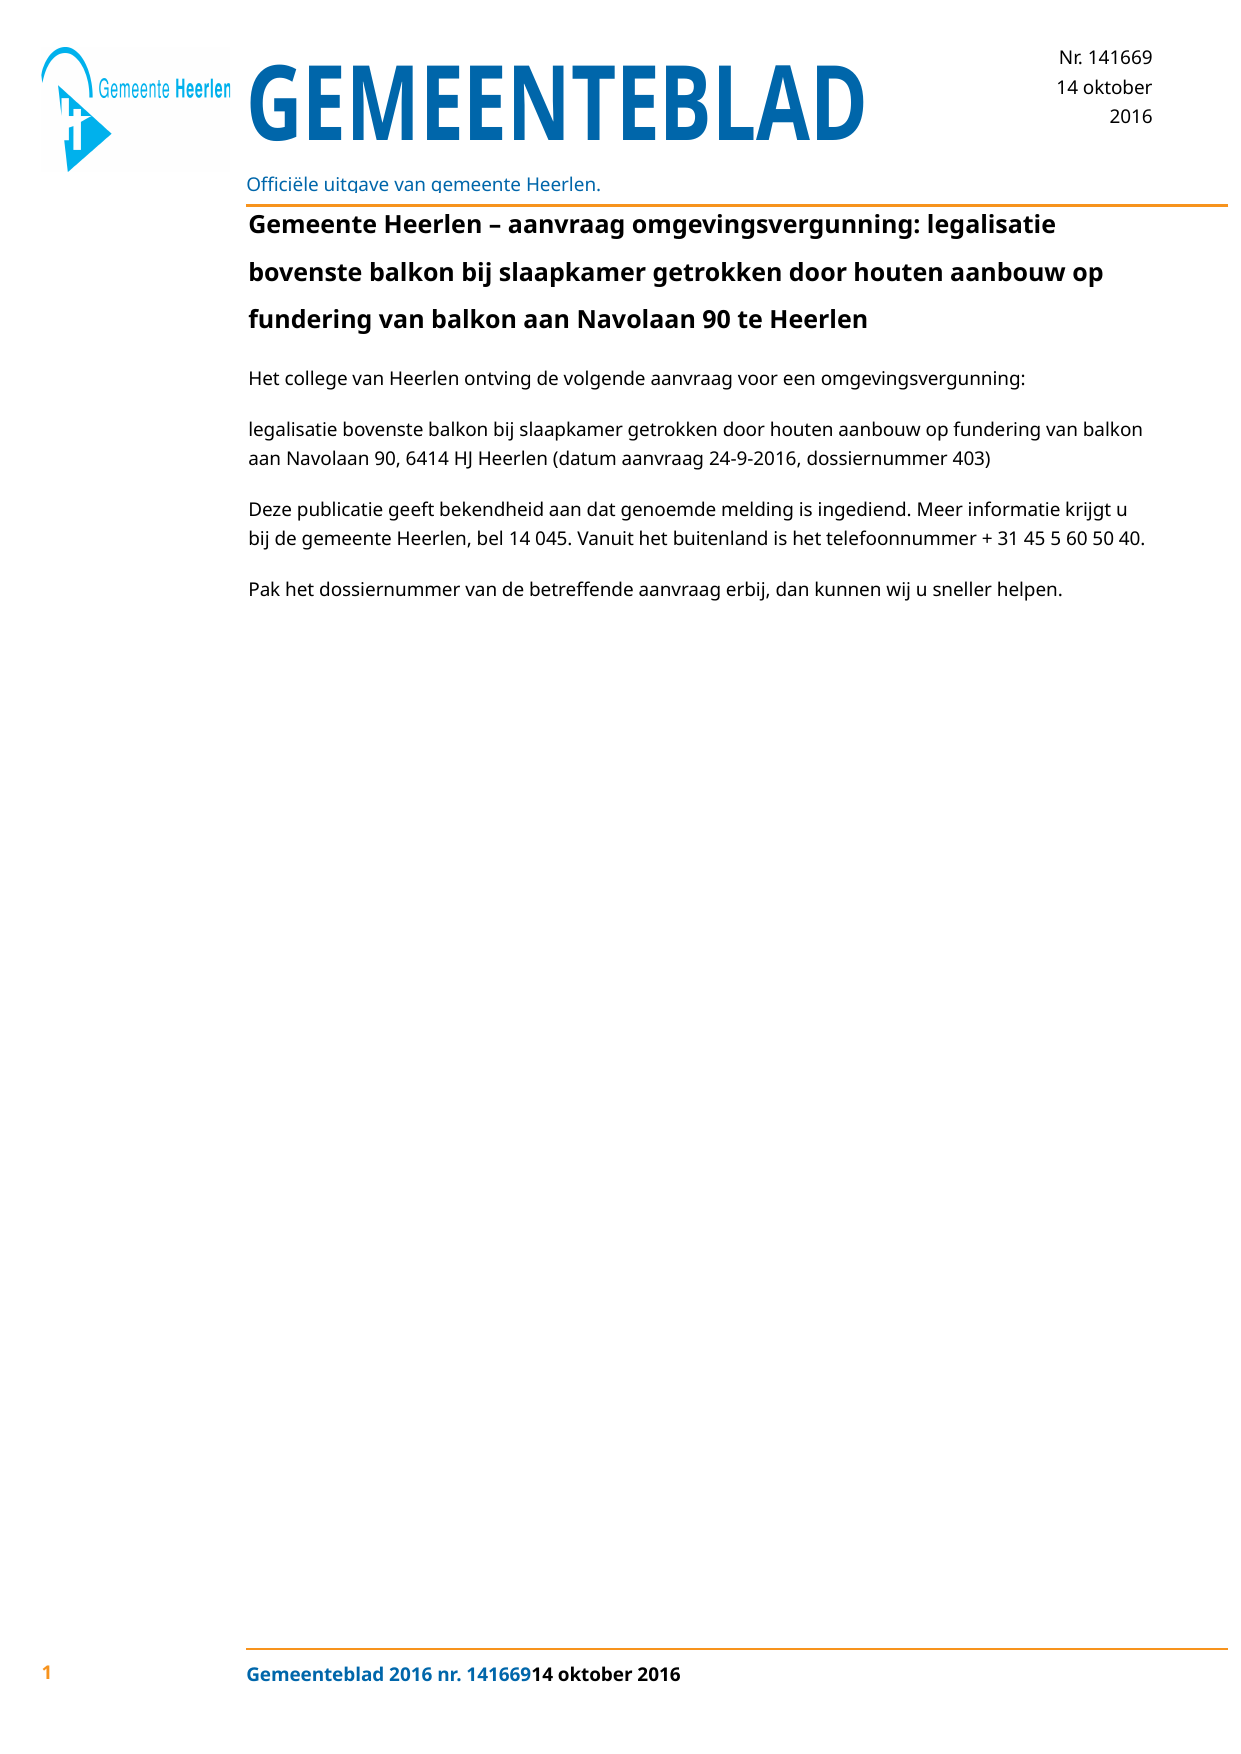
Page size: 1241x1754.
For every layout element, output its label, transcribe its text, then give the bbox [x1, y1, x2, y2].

picture [41, 47, 231, 172]
text legalisatie bovenste balkon bij slaapkamer getrokken door houten aanbouw op fundering van balkon aan Navolaan 90, 6414 HJ Heerlen (datum aanvraag 24-9-2016, dossiernummer 403) [248, 416, 1152, 471]
text Pak het dossiernummer van de betreffende aanvraag erbij, dan kunnen wij u sneller helpen. [248, 576, 1152, 602]
text Het college van Heerlen ontving de volgende aanvraag voor een omgevingsvergunning: [248, 366, 1152, 391]
text Gemeente Heerlen – aanvraag omgevingsvergunning: legalisatie bovenste balkon bij slaapkamer getrokken door houten aanbouw op fundering van balkon aan Navolaan 90 te Heerlen [248, 207, 1152, 336]
text Deze publicatie geeft bekendheid aan dat genoemde melding is ingediend. Meer informatie krijgt u bij de gemeente Heerlen, bel 14 045. Vanuit het buitenland is het telefoonnummer + 31 45 5 60 50 40. [248, 496, 1152, 551]
picture [41, 47, 58, 70]
